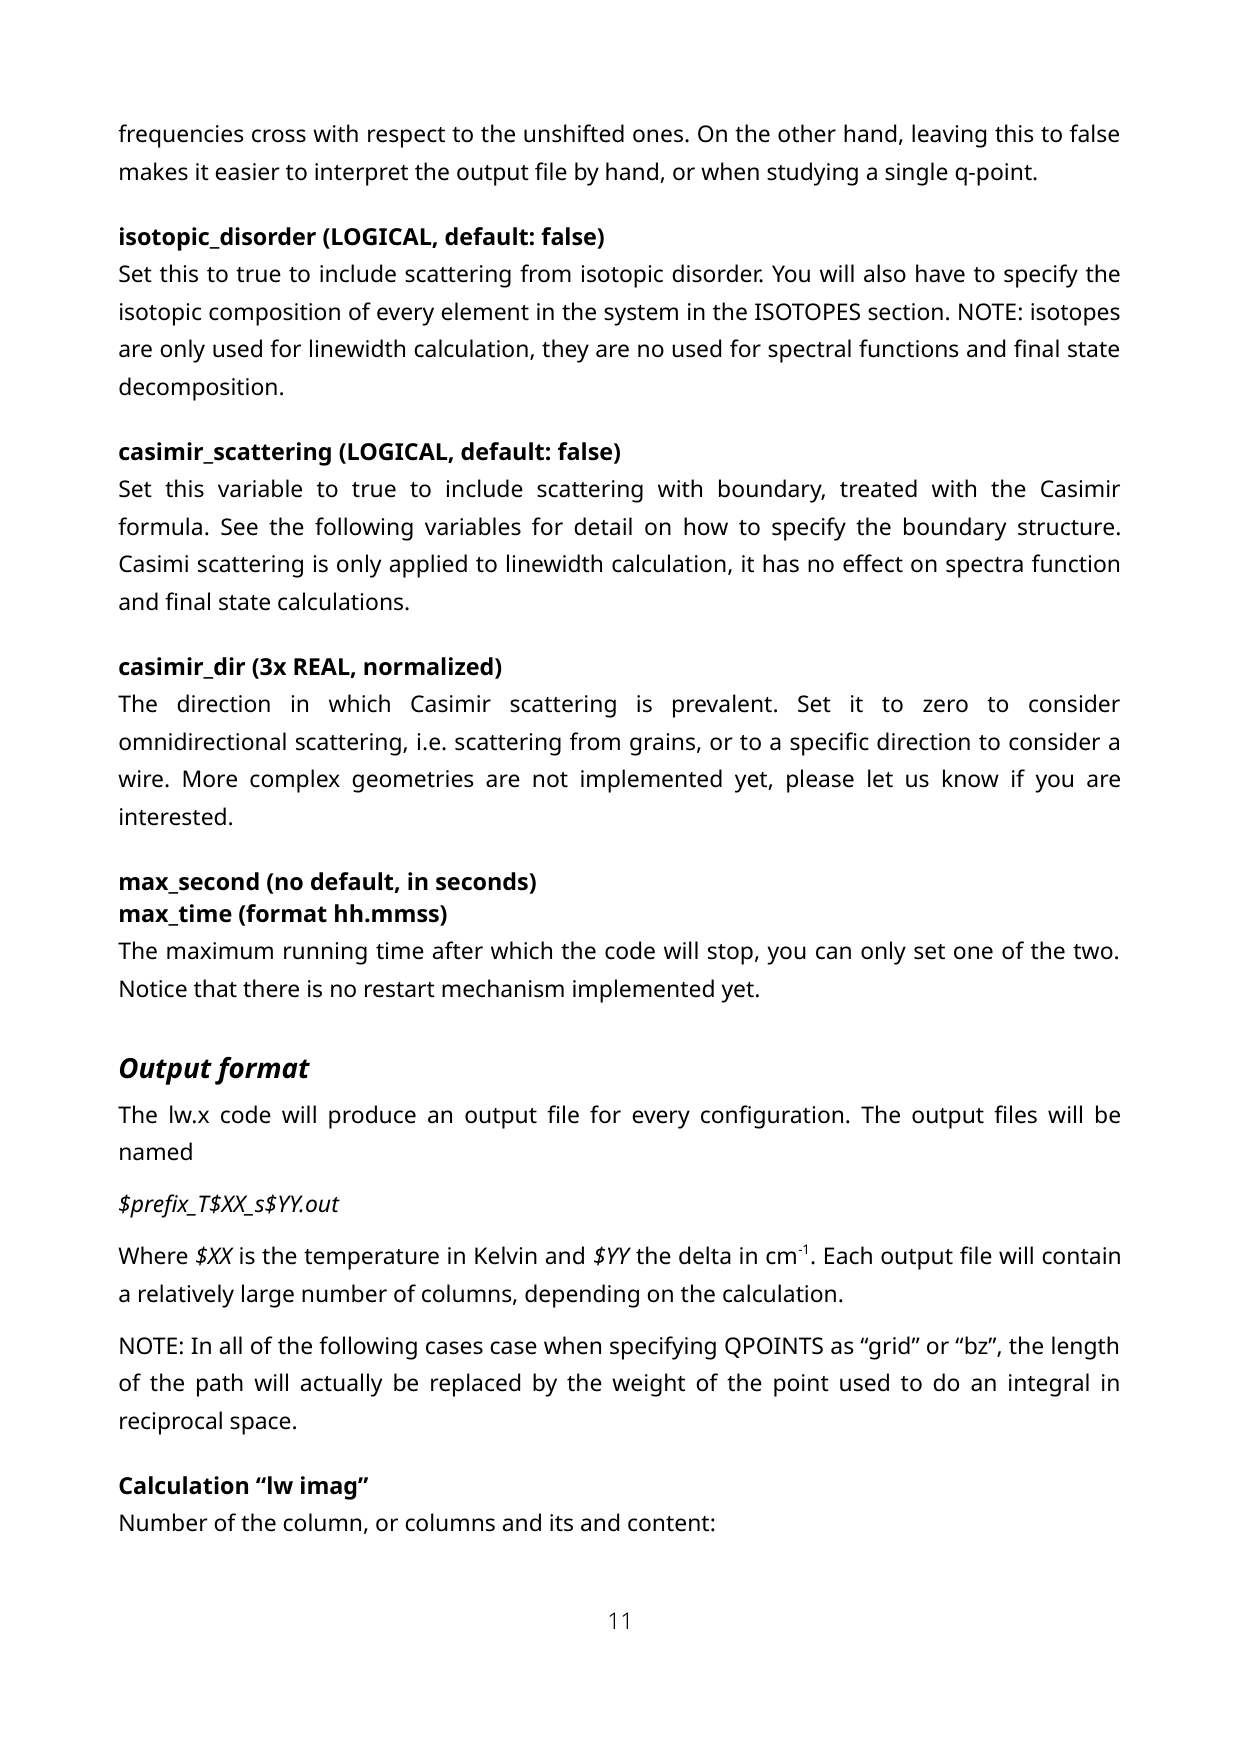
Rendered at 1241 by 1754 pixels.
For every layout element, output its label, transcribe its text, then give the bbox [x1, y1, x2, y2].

text NOTE: In all of the following cases case when specifying QPOINTS as “grid” or “bz”, the length of the path will actually be replaced by the weight of the point used to do an integral in reciprocal space. [118, 1330, 1122, 1436]
text The direction in which Casimir scattering is prevalent. Set it to zero to consider omnidirectional scattering, i.e. scattering from grains, or to a specific direction to consider a wire. More complex geometries are not implemented yet, please let us know if you are interested. [118, 688, 1122, 832]
text Number of the column, or columns and its and content: [118, 1507, 1122, 1539]
text frequencies cross with respect to the unshifted ones. On the other hand, leaving this to false makes it easier to interpret the output file by hand, or when studying a single q-point. [118, 118, 1122, 187]
subtitle Calculation “lw imag” [118, 1469, 1122, 1501]
text The lw.x code will produce an output file for every configuration. The output files will be named [118, 1098, 1122, 1167]
text $prefix_T$XX_s$YY.out [118, 1188, 1122, 1219]
subtitle isotopic_disorder (LOGICAL, default: false) [118, 220, 1122, 252]
subtitle casimir_scattering (LOGICAL, default: false) [118, 435, 1122, 467]
text Set this variable to true to include scattering with boundary, treated with the Casimir formula. See the following variables for detail on how to specify the boundary structure. Casimi scattering is only applied to linewidth calculation, it has no effect on spectra function and final state calculations. [118, 473, 1122, 617]
subtitle max_second (no default, in seconds) max_time (format hh.mmss) [118, 866, 1122, 929]
subtitle casimir_dir (3x REAL, normalized) [118, 650, 1122, 682]
text The maximum running time after which the code will stop, you can only set one of the two. Notice that there is no restart mechanism implemented yet. [118, 935, 1122, 1004]
text Set this to true to include scattering from isotopic disorder. You will also have to specify the isotopic composition of every element in the system in the ISOTOPES section. NOTE: isotopes are only used for linewidth calculation, they are no used for spectral functions and final state decomposition. [118, 258, 1122, 402]
subtitle Output format [118, 1049, 1122, 1087]
text Where $XX is the temperature in Kelvin and $YY the delta in cm-1. Each output file will contain a relatively large number of columns, depending on the calculation. [118, 1240, 1122, 1309]
